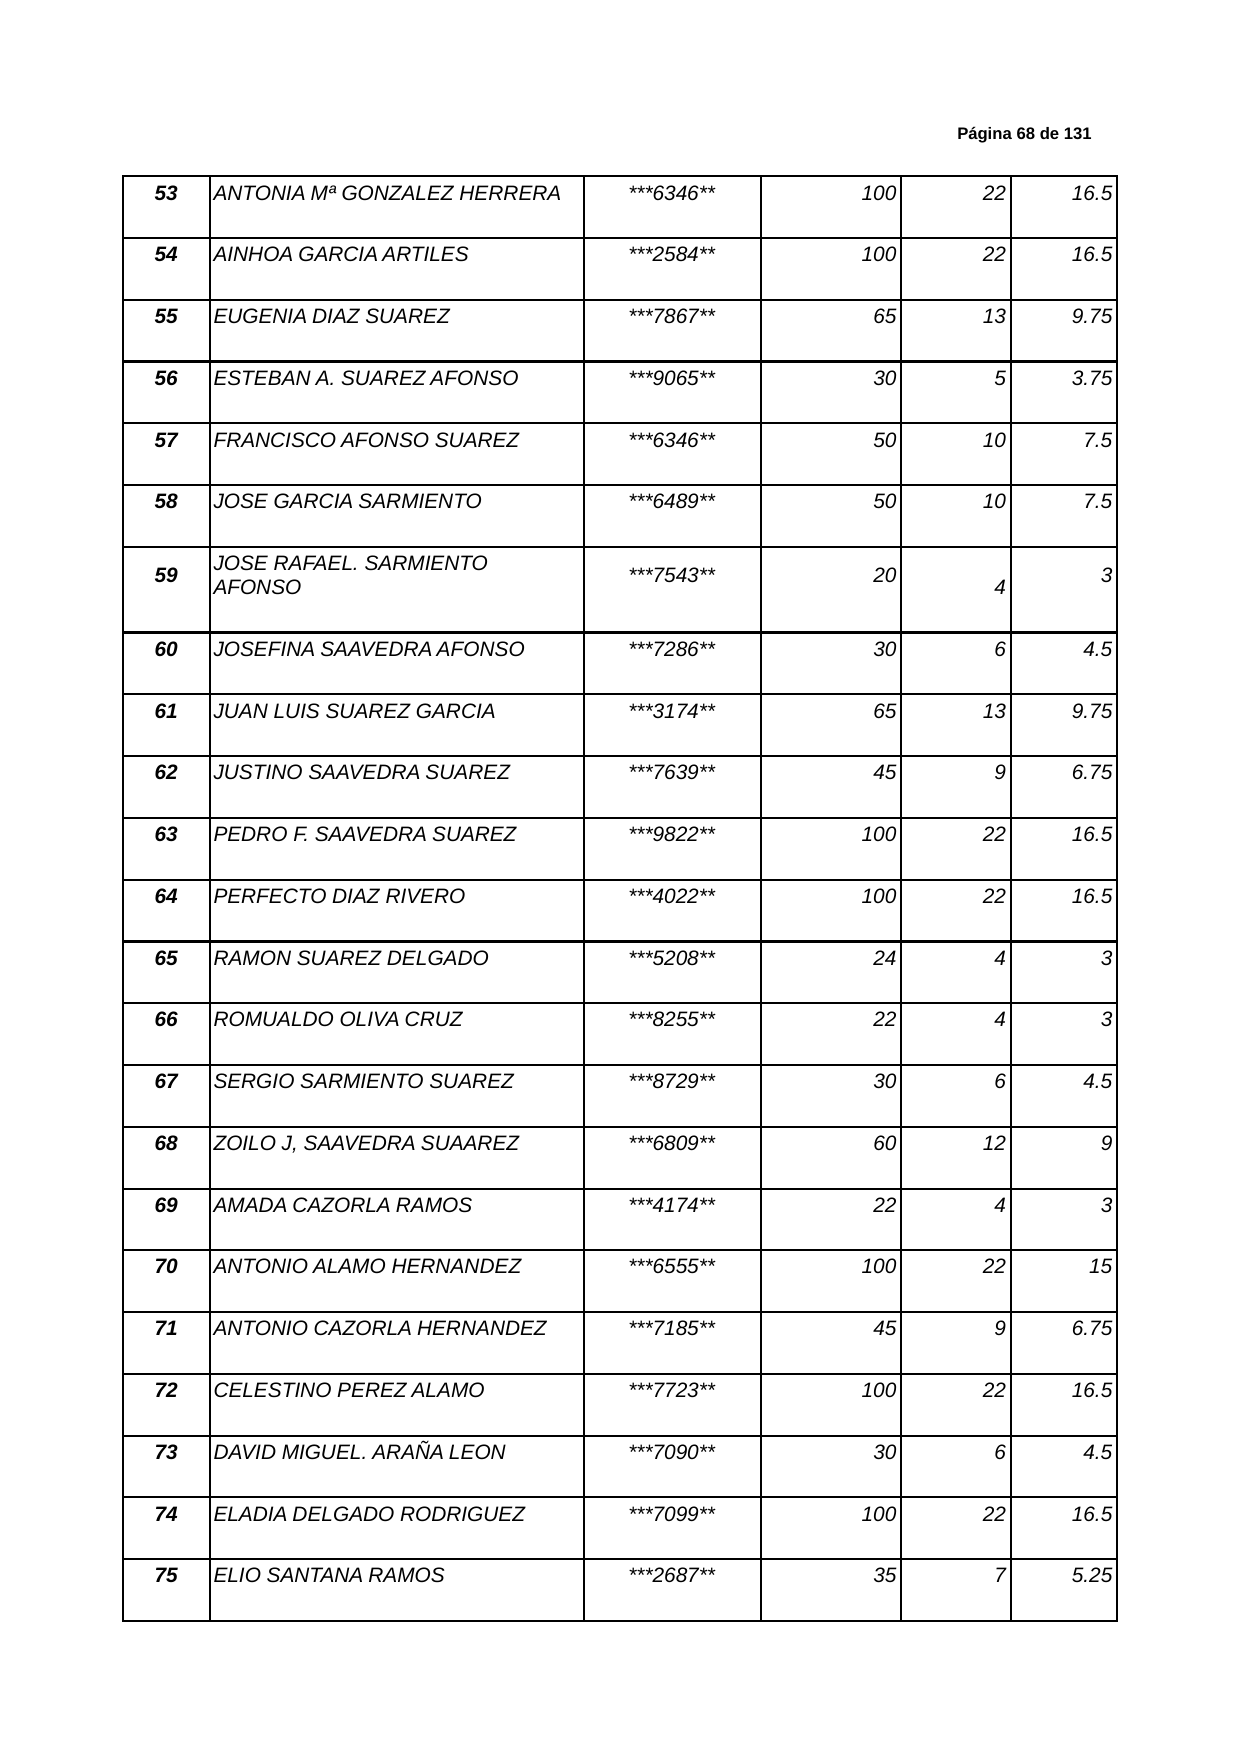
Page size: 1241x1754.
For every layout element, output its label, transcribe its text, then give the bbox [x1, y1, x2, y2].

table_cell 3 [1012, 1004, 1116, 1064]
table_cell PEDRO F. SAAVEDRA SUAREZ [211, 819, 583, 878]
table_cell ZOILO J, SAAVEDRA SUAAREZ [211, 1128, 583, 1187]
table_cell 3,75 [1012, 363, 1116, 422]
table_cell ***7185** [585, 1313, 760, 1373]
table_cell 61 [124, 695, 209, 755]
table_cell 16,5 [1012, 1498, 1116, 1558]
table_cell 3 [1012, 943, 1116, 1002]
table_cell FRANCISCO AFONSO SUAREZ [211, 424, 583, 484]
table_cell 69 [124, 1190, 209, 1249]
table_cell JUSTINO SAAVEDRA SUAREZ [211, 757, 583, 817]
table_cell 63 [124, 819, 209, 878]
table_cell ***7543** [585, 548, 760, 631]
table_cell 22 [902, 1251, 1010, 1311]
table_cell 6,75 [1012, 1313, 1116, 1373]
table_cell ***4174** [585, 1190, 760, 1249]
table_cell ***7639** [585, 757, 760, 817]
table_cell 20 [762, 548, 900, 631]
table_cell 4 [902, 943, 1010, 1002]
table_cell 15 [1012, 1251, 1116, 1311]
table_cell 22 [902, 1375, 1010, 1434]
table_cell 10 [902, 486, 1010, 546]
table_cell 5 [902, 363, 1010, 422]
table_cell 74 [124, 1498, 209, 1558]
table_cell 66 [124, 1004, 209, 1064]
table_cell 54 [124, 239, 209, 299]
table_cell 24 [762, 943, 900, 1002]
table_cell 7 [902, 1560, 1010, 1620]
table_cell 9,75 [1012, 695, 1116, 755]
table_cell 71 [124, 1313, 209, 1373]
table_cell 3 [1012, 548, 1116, 631]
table_cell JUAN LUIS SUAREZ GARCIA [211, 695, 583, 755]
table_cell 68 [124, 1128, 209, 1187]
table_cell 59 [124, 548, 209, 631]
table_cell 35 [762, 1560, 900, 1620]
table_cell 16,5 [1012, 819, 1116, 878]
table_cell ***2584** [585, 239, 760, 299]
table_cell ESTEBAN A. SUAREZ AFONSO [211, 363, 583, 422]
table_cell ***6346** [585, 424, 760, 484]
table_cell 65 [762, 695, 900, 755]
table_cell 100 [762, 177, 900, 237]
table_cell 6,75 [1012, 757, 1116, 817]
table_cell 10 [902, 424, 1010, 484]
table_cell 56 [124, 363, 209, 422]
table_cell ***6346** [585, 177, 760, 237]
table_cell ***7090** [585, 1437, 760, 1496]
table_cell 100 [762, 1375, 900, 1434]
table_cell 3 [1012, 1190, 1116, 1249]
table_cell 12 [902, 1128, 1010, 1187]
table_cell 100 [762, 881, 900, 940]
table_cell ***2687** [585, 1560, 760, 1620]
table_cell ANTONIA Mª GONZALEZ HERRERA [211, 177, 583, 237]
table_cell ***7099** [585, 1498, 760, 1558]
table_cell 53 [124, 177, 209, 237]
table_cell 22 [902, 819, 1010, 878]
table_cell 7,5 [1012, 486, 1116, 546]
table_cell ***9065** [585, 363, 760, 422]
table_cell 30 [762, 1437, 900, 1496]
table_cell 4,5 [1012, 1437, 1116, 1496]
table_cell 6 [902, 1437, 1010, 1496]
table_cell 65 [762, 301, 900, 360]
table_cell ***6489** [585, 486, 760, 546]
table_cell 64 [124, 881, 209, 940]
table_cell 62 [124, 757, 209, 817]
table_cell RAMON SUAREZ DELGADO [211, 943, 583, 1002]
table_cell JOSE GARCIA SARMIENTO [211, 486, 583, 546]
table_cell 45 [762, 757, 900, 817]
table_cell ***8255** [585, 1004, 760, 1064]
table_cell 16,5 [1012, 239, 1116, 299]
table_cell 4 [902, 1190, 1010, 1249]
table_cell ELIO SANTANA RAMOS [211, 1560, 583, 1620]
table_cell 22 [762, 1190, 900, 1249]
table_cell ***6555** [585, 1251, 760, 1311]
table_cell 100 [762, 1251, 900, 1311]
table_cell 45 [762, 1313, 900, 1373]
table_cell 75 [124, 1560, 209, 1620]
table_cell 72 [124, 1375, 209, 1434]
table_cell 22 [902, 177, 1010, 237]
table_cell 6 [902, 1066, 1010, 1126]
table_cell 30 [762, 363, 900, 422]
table_cell ELADIA DELGADO RODRIGUEZ [211, 1498, 583, 1558]
table_cell 55 [124, 301, 209, 360]
table_cell JOSEFINA SAAVEDRA AFONSO [211, 634, 583, 693]
table_cell 58 [124, 486, 209, 546]
table_cell 30 [762, 1066, 900, 1126]
table_cell 30 [762, 634, 900, 693]
table_cell JOSE RAFAEL. SARMIENTO AFONSO [211, 548, 583, 631]
table_cell 13 [902, 695, 1010, 755]
table_cell 9 [902, 757, 1010, 817]
table_cell 4 [902, 1004, 1010, 1064]
table_cell ***4022** [585, 881, 760, 940]
table_cell DAVID MIGUEL. ARAÑA LEON [211, 1437, 583, 1496]
table_cell 100 [762, 1498, 900, 1558]
table_cell 100 [762, 819, 900, 878]
table_cell 22 [902, 239, 1010, 299]
table_cell 57 [124, 424, 209, 484]
table_cell 50 [762, 486, 900, 546]
table_cell 60 [124, 634, 209, 693]
table_cell 65 [124, 943, 209, 1002]
table_cell 9 [1012, 1128, 1116, 1187]
table_cell SERGIO SARMIENTO SUAREZ [211, 1066, 583, 1126]
table_cell ANTONIO CAZORLA HERNANDEZ [211, 1313, 583, 1373]
table_cell 60 [762, 1128, 900, 1187]
table_cell ***5208** [585, 943, 760, 1002]
table_cell 70 [124, 1251, 209, 1311]
table_cell CELESTINO PEREZ ALAMO [211, 1375, 583, 1434]
table_cell 6 [902, 634, 1010, 693]
table_cell ***8729** [585, 1066, 760, 1126]
table_cell 16,5 [1012, 177, 1116, 237]
table_cell 13 [902, 301, 1010, 360]
table_cell 5,25 [1012, 1560, 1116, 1620]
table_cell 4 [902, 548, 1010, 631]
table_cell 67 [124, 1066, 209, 1126]
table_cell ***3174** [585, 695, 760, 755]
table_cell 4,5 [1012, 634, 1116, 693]
table_cell ***9822** [585, 819, 760, 878]
table_cell 4,5 [1012, 1066, 1116, 1126]
table_cell 22 [762, 1004, 900, 1064]
table_cell 22 [902, 881, 1010, 940]
table_cell 22 [902, 1498, 1010, 1558]
table_cell 7,5 [1012, 424, 1116, 484]
table_cell 16,5 [1012, 881, 1116, 940]
table_cell ***6809** [585, 1128, 760, 1187]
table_cell ROMUALDO OLIVA CRUZ [211, 1004, 583, 1064]
table_cell 50 [762, 424, 900, 484]
table_cell 73 [124, 1437, 209, 1496]
table_cell PERFECTO DIAZ RIVERO [211, 881, 583, 940]
table_cell 16,5 [1012, 1375, 1116, 1434]
table_cell ***7723** [585, 1375, 760, 1434]
table_cell AINHOA GARCIA ARTILES [211, 239, 583, 299]
table_cell AMADA CAZORLA RAMOS [211, 1190, 583, 1249]
table_cell 9 [902, 1313, 1010, 1373]
table_cell ***7867** [585, 301, 760, 360]
table_cell 9,75 [1012, 301, 1116, 360]
table_cell ***7286** [585, 634, 760, 693]
table_cell ANTONIO ALAMO HERNANDEZ [211, 1251, 583, 1311]
table_cell 100 [762, 239, 900, 299]
table_cell EUGENIA DIAZ SUAREZ [211, 301, 583, 360]
